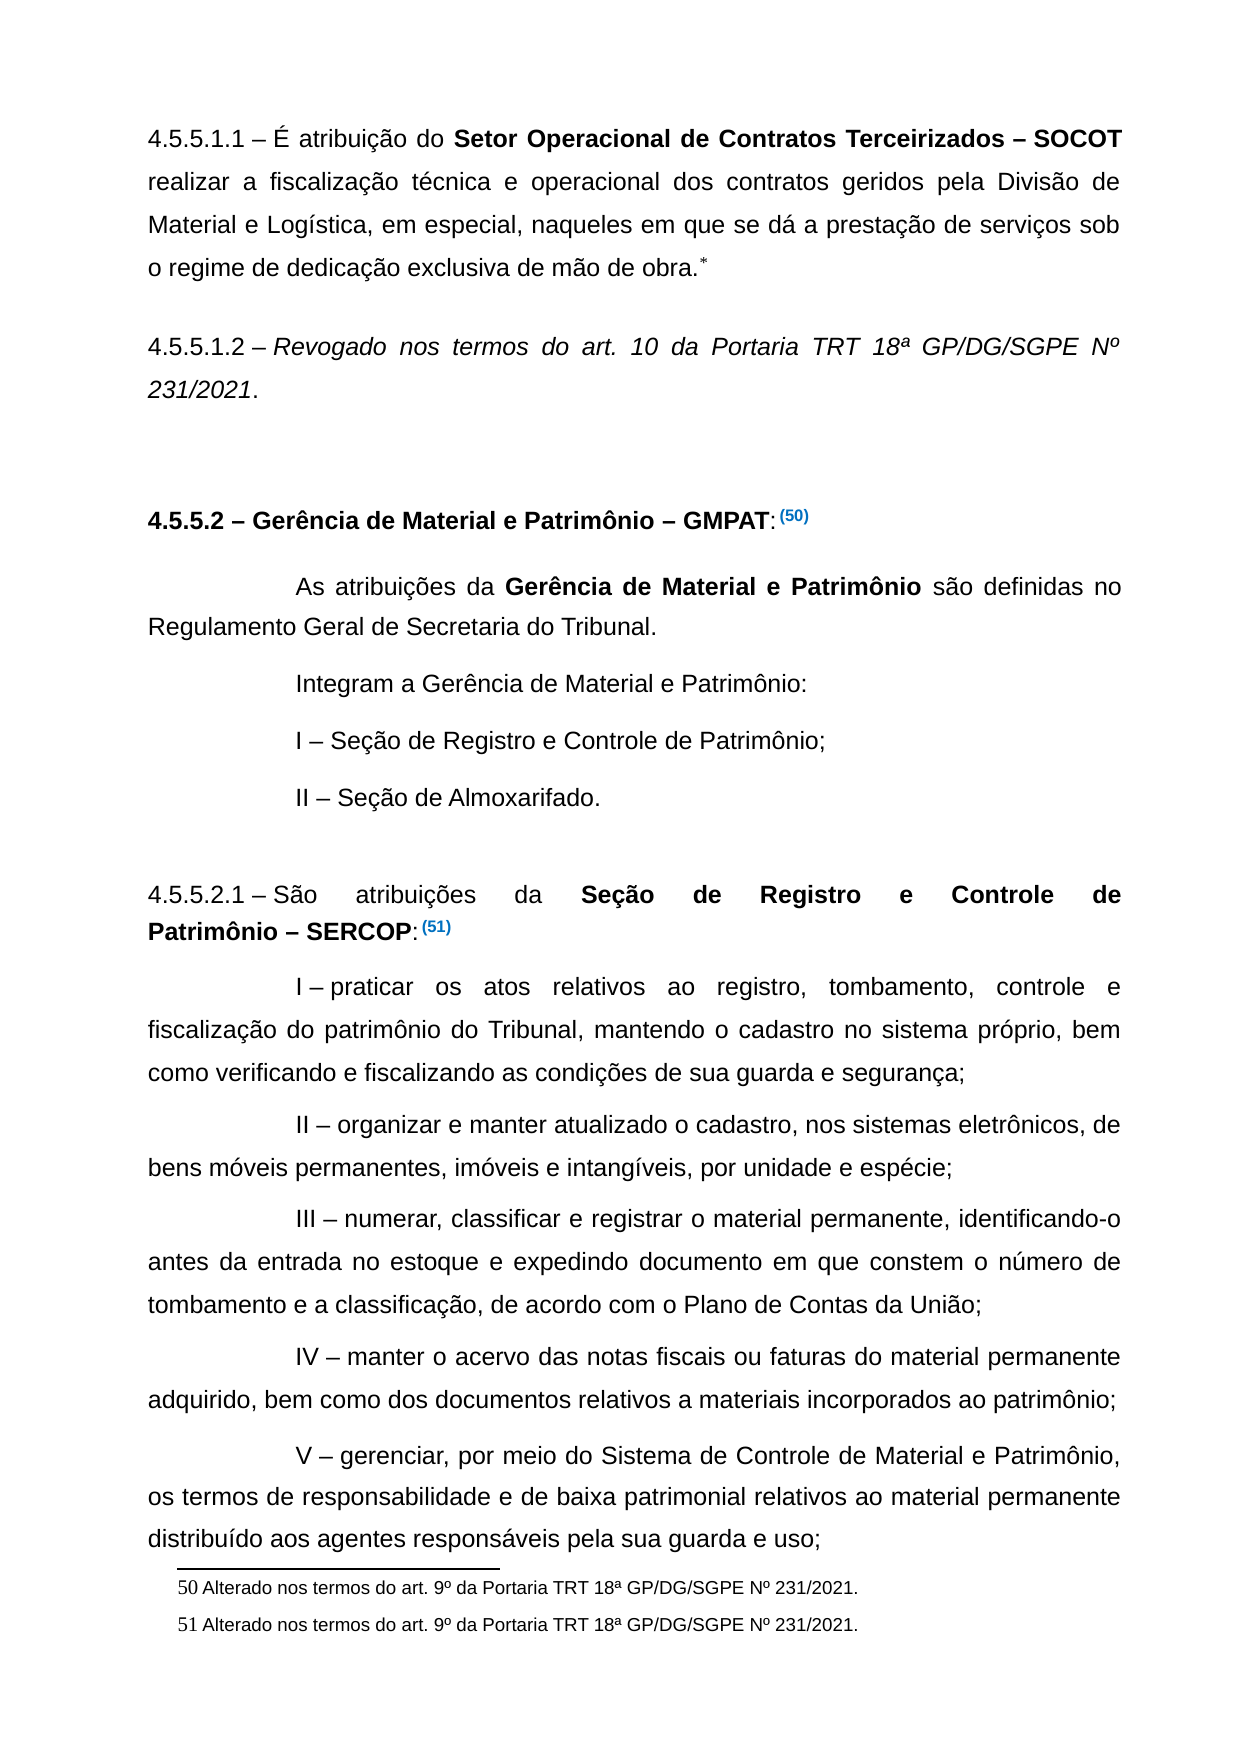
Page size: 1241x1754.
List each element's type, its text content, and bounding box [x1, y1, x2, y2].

text I – Seção de Registro e Controle de Patrimônio; [148, 726, 1122, 754]
text Alterado nos termos do art. 9º da Portaria TRT 18ª GP/DG/SGPE Nº 231/2021. [177, 1612, 1152, 1636]
text IV – manter o acervo das notas fiscais ou faturas do material permanente adquirido, bem como dos documentos relativos a materiais incorporados ao patrimônio; [148, 1342, 1122, 1414]
text III – numerar, classificar e registrar o material permanente, identificando-o antes da entrada no estoque e expedindo documento em que constem o número de tombamento e a classificação, de acordo com o Plano de Contas da União; [148, 1204, 1122, 1319]
subtitle 4.5.5.2 – Gerência de Material e Patrimônio – GMPAT: () [148, 506, 1122, 534]
text 4.5.5.1.2 – Revogado nos termos do art. 10 da Portaria TRT 18ª GP/DG/SGPE Nº 231/2021. [148, 332, 1122, 404]
text II – Seção de Almoxarifado. [148, 783, 1122, 811]
text V – gerenciar, por meio do Sistema de Controle de Material e Patrimônio, os termos de responsabilidade e de baixa patrimonial relativos ao material permanente distribuído aos agentes responsáveis pela sua guarda e uso; [148, 1441, 1122, 1553]
text As atribuições da Gerência de Material e Patrimônio são definidas no Regulamento Geral de Secretaria do Tribunal. [148, 572, 1122, 641]
text Integram a Gerência de Material e Patrimônio: [148, 669, 1122, 698]
subtitle 4.5.5.2.1 – São atribuições da Seção de Registro e Controle de Patrimônio – SERCOP: () [148, 880, 1122, 946]
text 4.5.5.1.1 – É atribuição do Setor Operacional de Contratos Terceirizados – SOCOT realizar a fiscalização técnica e operacional dos contratos geridos pela Divisão de Material e Logística, em especial, naqueles em que se dá a prestação de serviços sob o regime de dedicação exclusiva de mão de obra.* [148, 124, 1122, 282]
text II – organizar e manter atualizado o cadastro, nos sistemas eletrônicos, de bens móveis permanentes, imóveis e intangíveis, por unidade e espécie; [148, 1110, 1122, 1182]
text I – praticar os atos relativos ao registro, tombamento, controle e fiscalização do patrimônio do Tribunal, mantendo o cadastro no sistema próprio, bem como verificando e fiscalizando as condições de sua guarda e segurança; [148, 972, 1122, 1087]
text Alterado nos termos do art. 9º da Portaria TRT 18ª GP/DG/SGPE Nº 231/2021. [177, 1575, 1152, 1599]
